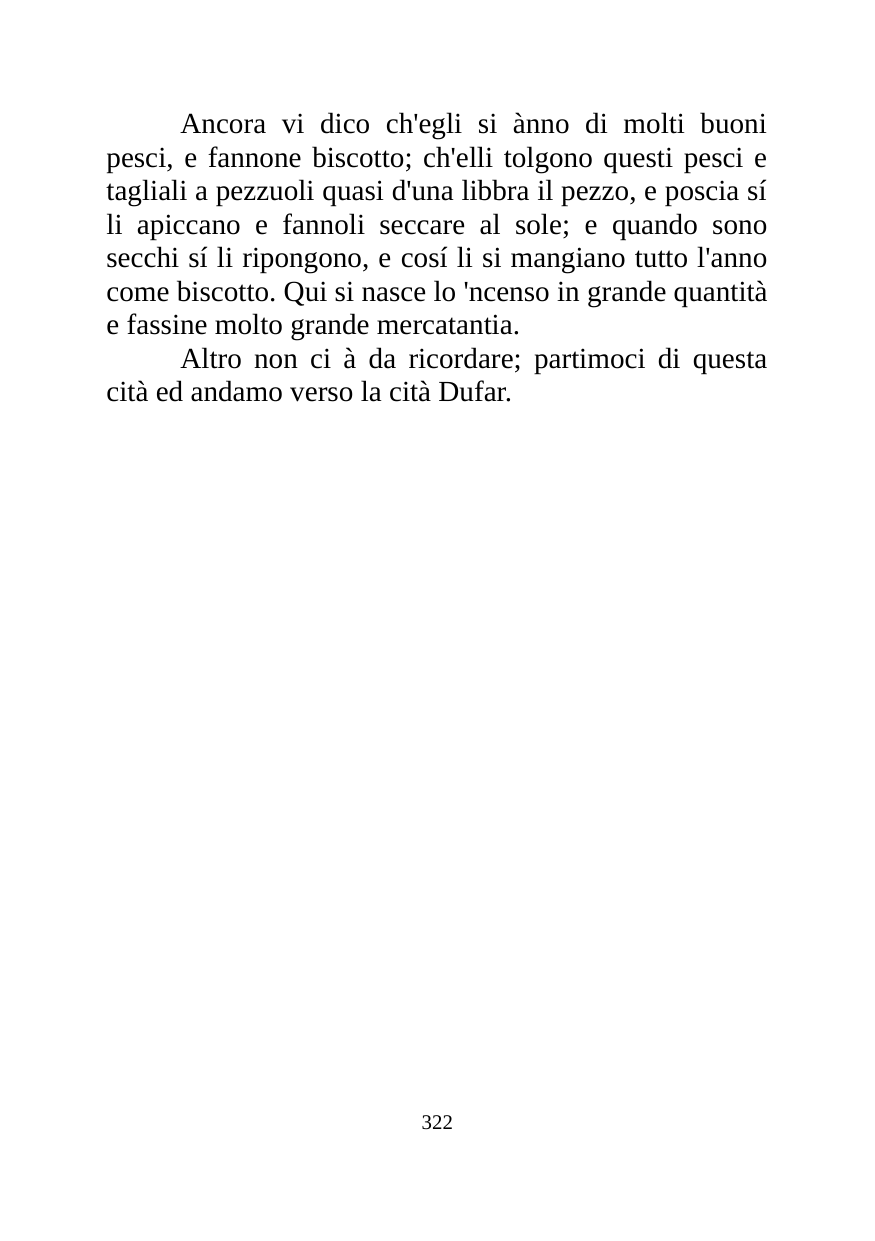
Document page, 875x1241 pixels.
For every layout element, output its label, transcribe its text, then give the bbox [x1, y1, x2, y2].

text Ancora vi dico ch'egli si ànno di molti buoni pesci, e fannone biscotto; ch'elli tolgono questi pesci e tagliali a pezzuoli quasi d'una libbra il pezzo, e poscia sí li apiccano e fannoli seccare al sole; e quando sono secchi sí li ripongono, e cosí li si mangiano tutto l'anno come biscotto. Qui si nasce lo 'ncenso in grande quantità e fassine molto grande mercatantia. [106, 106, 768, 341]
text Altro non ci à da ricordare; partimoci di questa cità ed andamo verso la cità Dufar. [106, 341, 768, 408]
